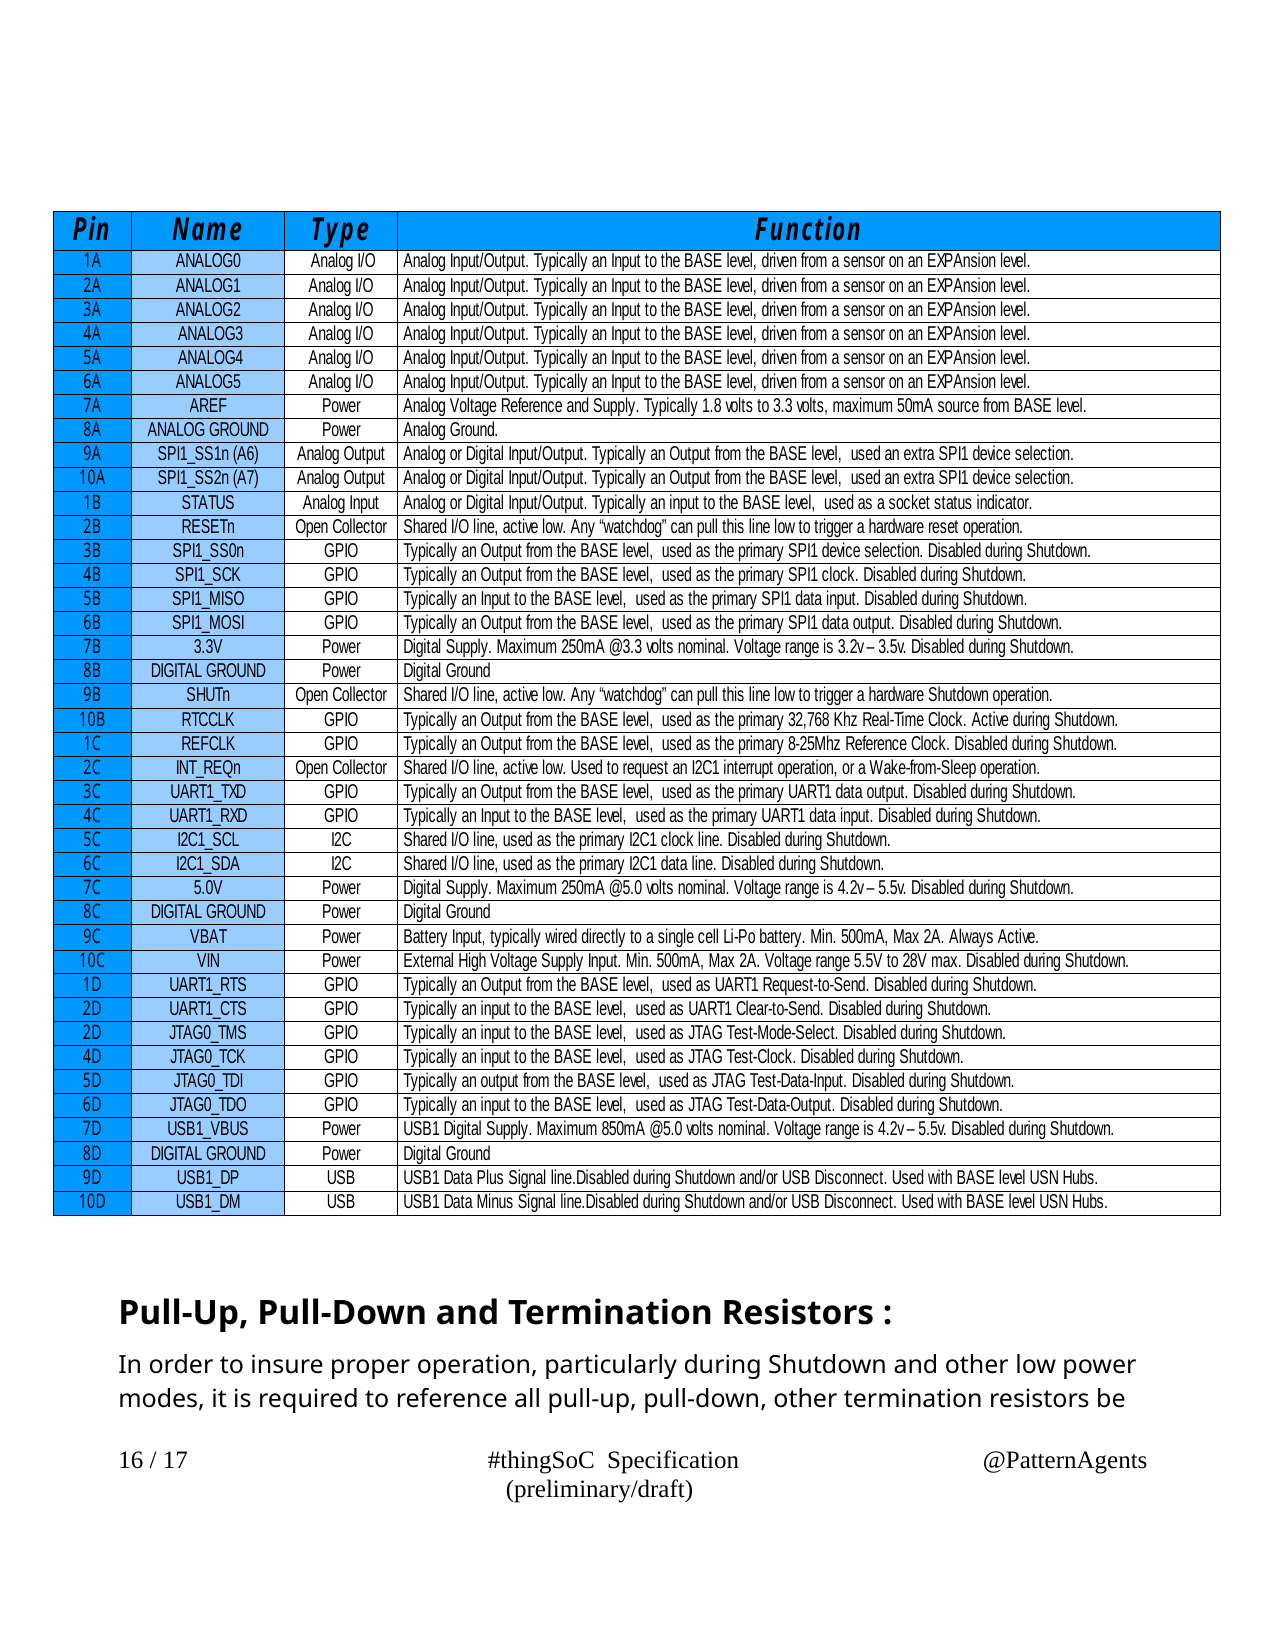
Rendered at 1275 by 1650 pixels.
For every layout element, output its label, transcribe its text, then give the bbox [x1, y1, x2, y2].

text In order to insure proper operation, particularly during Shutdown and other low power modes, it is required to reference all pull-up, pull-down, other termination resistors be [118, 1346, 1157, 1414]
subtitle Pull-Up, Pull-Down and Termination Resistors : [118, 1288, 1157, 1334]
